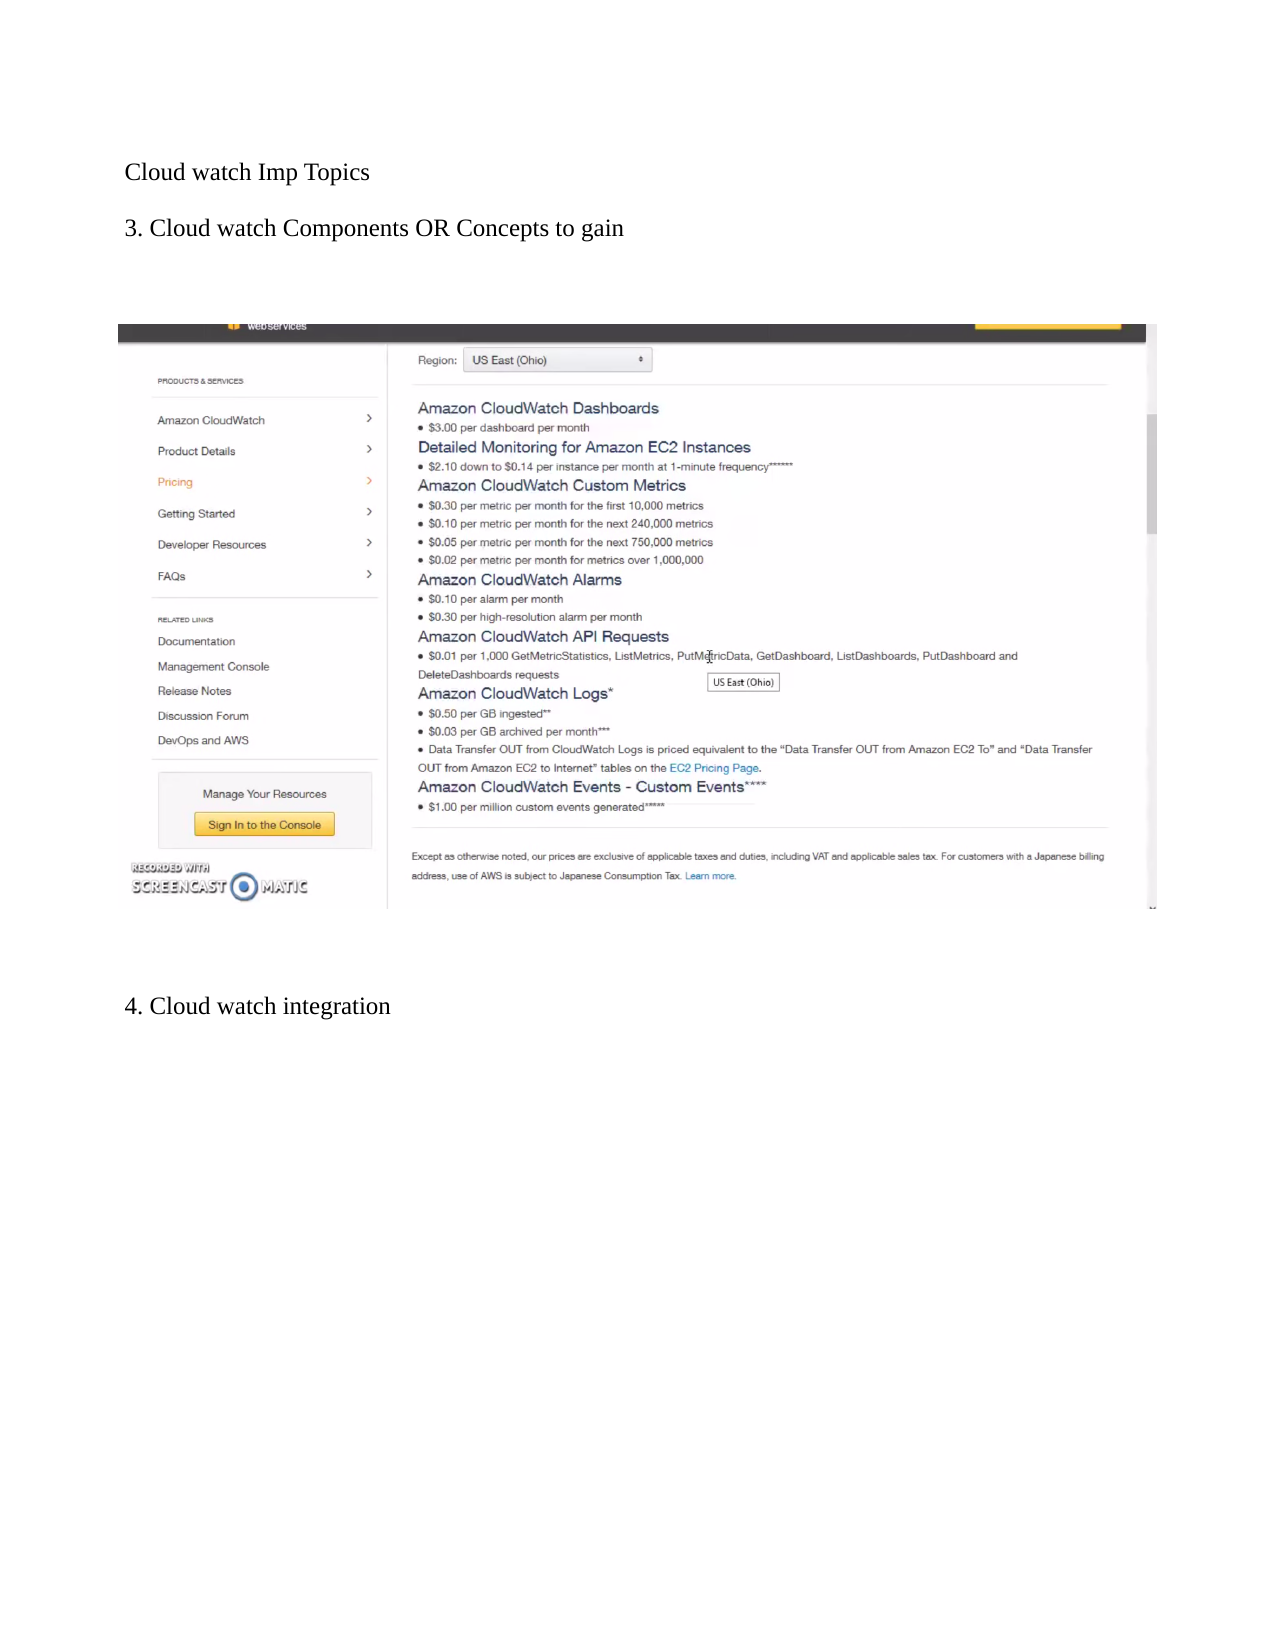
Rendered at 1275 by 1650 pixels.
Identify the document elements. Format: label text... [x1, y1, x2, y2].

text Cloud watch Imp Topics [118, 158, 1157, 186]
text 4. Cloud watch integration [118, 992, 1157, 1020]
text 3. Cloud watch Components OR Concepts to gain [118, 214, 1157, 241]
picture [118, 324, 1157, 909]
